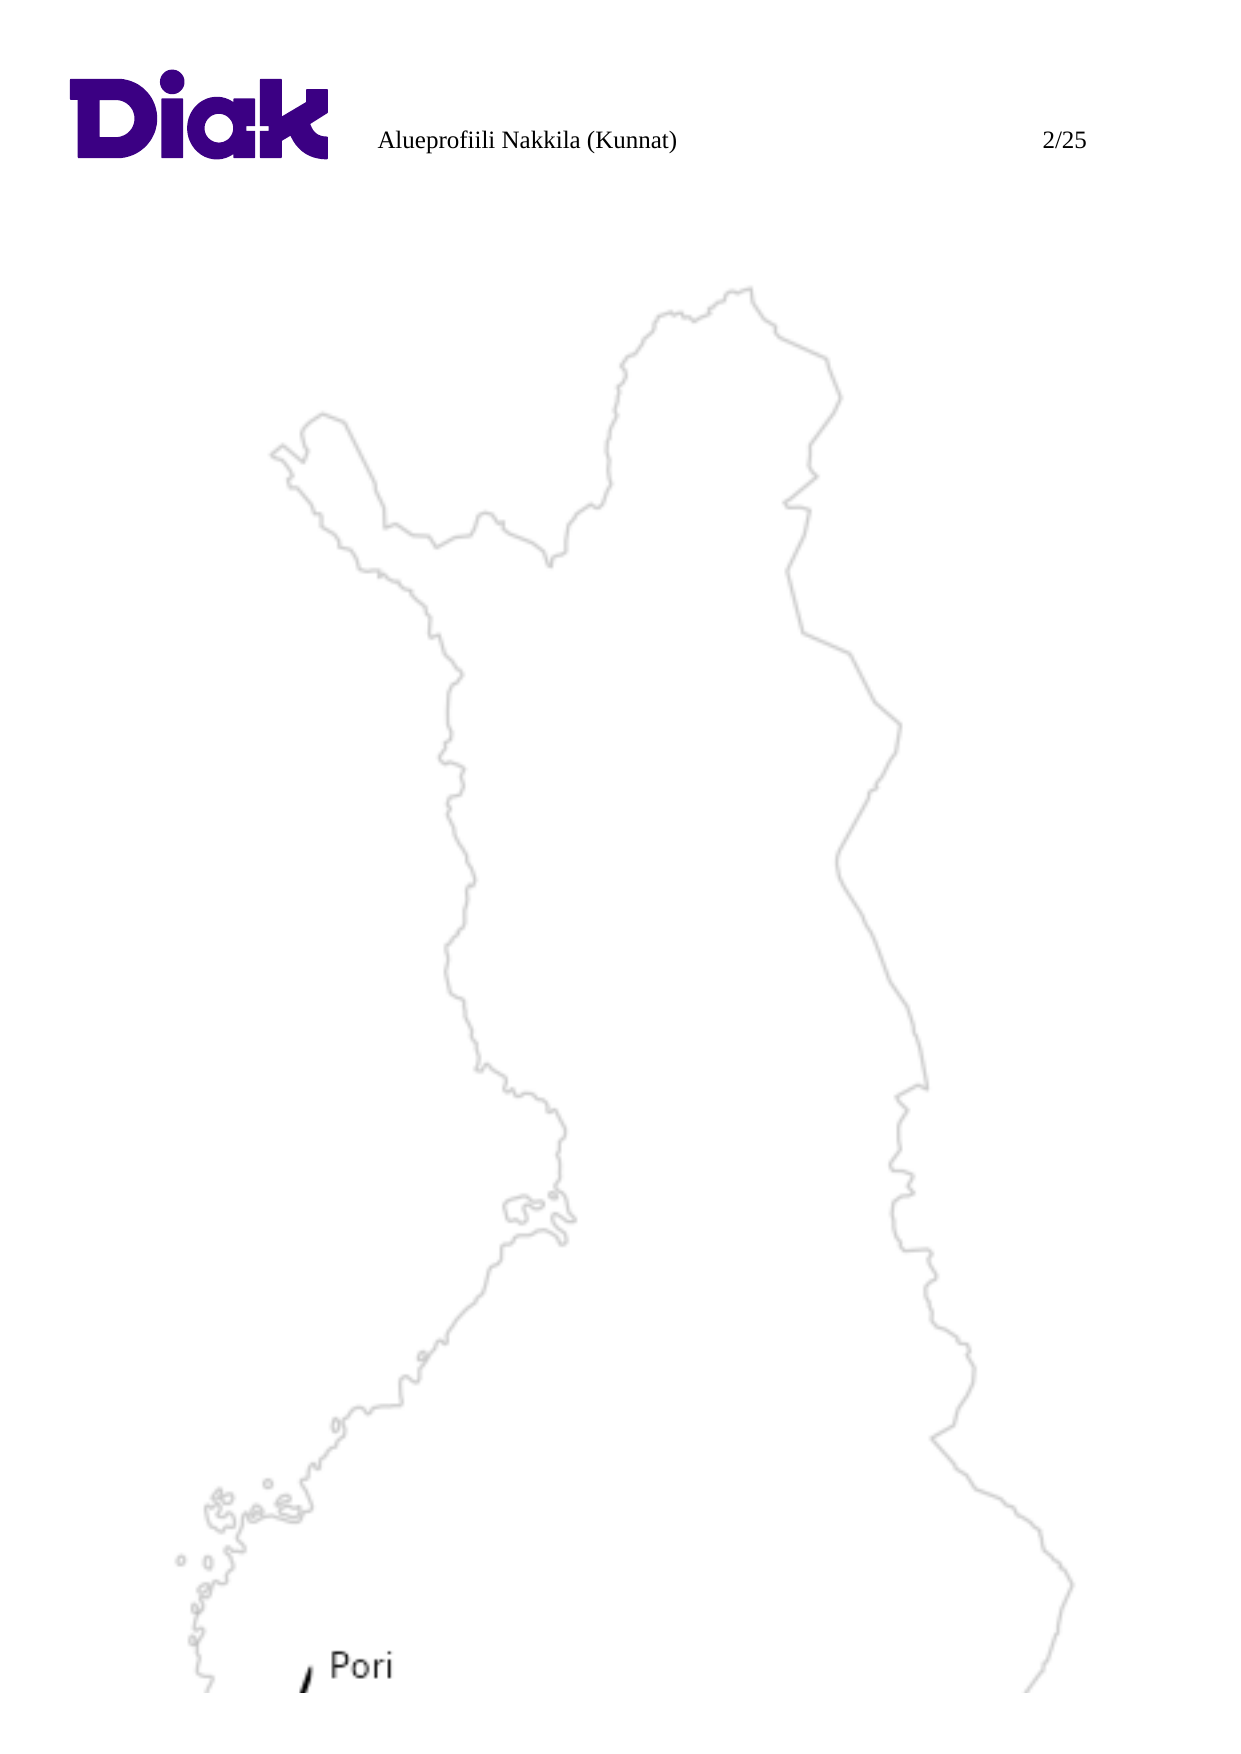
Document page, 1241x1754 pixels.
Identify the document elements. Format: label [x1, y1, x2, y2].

picture [61, 196, 1179, 1693]
